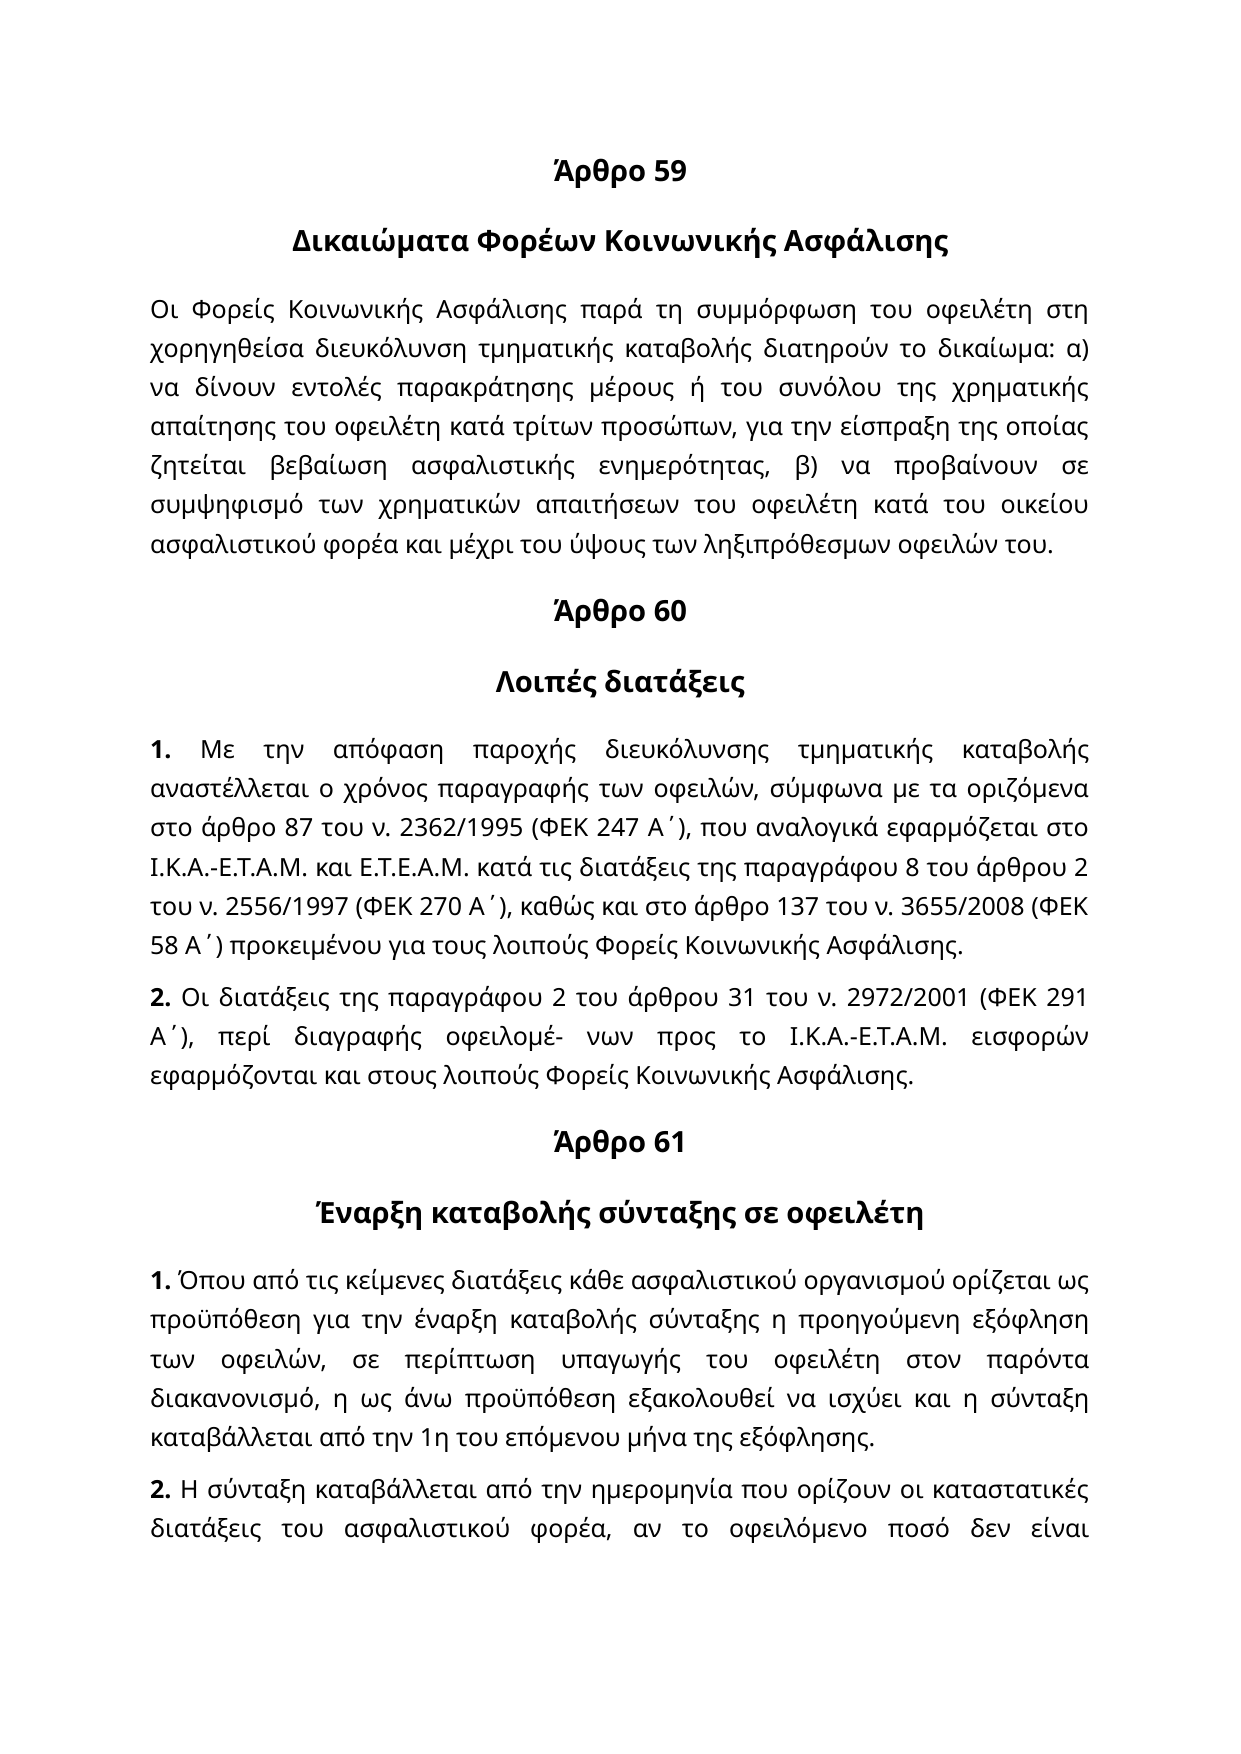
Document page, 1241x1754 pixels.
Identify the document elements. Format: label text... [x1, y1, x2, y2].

subtitle Άρθρο 60 [150, 590, 1090, 630]
text 2. Οι διατάξεις της παραγράφου 2 του άρθρου 31 του ν. 2972/2001 (ΦΕΚ 291 Α΄), περί διαγραφής οφειλομέ- νων προς το Ι.Κ.Α.-Ε.Τ.Α.Μ. εισφορών εφαρμόζονται και στους λοιπούς Φορείς Κοινωνικής Ασφάλισης. [150, 979, 1090, 1092]
text 2. Η σύνταξη καταβάλλεται από την ημερομηνία που ορίζουν οι καταστατικές διατάξεις του ασφαλιστικού φορέα, αν το οφειλόμενο ποσό δεν είναι [150, 1471, 1090, 1544]
text Οι Φορείς Κοινωνικής Ασφάλισης παρά τη συμμόρφωση του οφειλέτη στη χορηγηθείσα διευκόλυνση τμηματικής καταβολής διατηρούν το δικαίωμα: α) να δίνουν εντολές παρακράτησης μέρους ή του συνόλου της χρηματικής απαίτησης του οφειλέτη κατά τρίτων προσώπων, για την είσπραξη της οποίας ζητείται βεβαίωση ασφαλιστικής ενημερότητας, β) να προβαίνουν σε συμψηφισμό των χρηματικών απαιτήσεων του οφειλέτη κατά του οικείου ασφαλιστικού φορέα και μέχρι του ύψους των ληξιπρόθεσμων οφειλών του. [150, 291, 1090, 560]
subtitle Λοιπές διατάξεις [150, 661, 1090, 701]
subtitle Δικαιώματα Φορέων Κοινωνικής Ασφάλισης [150, 221, 1090, 260]
subtitle Άρθρο 59 [150, 150, 1090, 190]
text 1. Με την απόφαση παροχής διευκόλυνσης τμηματικής καταβολής αναστέλλεται ο χρόνος παραγραφής των οφειλών, σύμφωνα με τα οριζόμενα στο άρθρο 87 του ν. 2362/1995 (ΦΕΚ 247 Α΄), που αναλογικά εφαρμόζεται στο Ι.Κ.Α.-Ε.Τ.Α.Μ. και Ε.Τ.Ε.Α.Μ. κατά τις διατάξεις της παραγράφου 8 του άρθρου 2 του ν. 2556/1997 (ΦΕΚ 270 Α΄), καθώς και στο άρθρο 137 του ν. 3655/2008 (ΦΕΚ 58 Α΄) προκειμένου για τους λοιπούς Φορείς Κοινωνικής Ασφάλισης. [150, 732, 1090, 962]
subtitle Έναρξη καταβολής σύνταξης σε οφειλέτη [150, 1192, 1090, 1232]
text 1. Όπου από τις κείμενες διατάξεις κάθε ασφαλιστικού οργανισμού ορίζεται ως προϋπόθεση για την έναρξη καταβολής σύνταξης η προηγούμενη εξόφληση των οφειλών, σε περίπτωση υπαγωγής του οφειλέτη στον παρόντα διακανονισμό, η ως άνω προϋπόθεση εξακολουθεί να ισχύει και η σύνταξη καταβάλλεται από την 1η του επόμενου μήνα της εξόφλησης. [150, 1263, 1090, 1454]
subtitle Άρθρο 61 [150, 1122, 1090, 1161]
